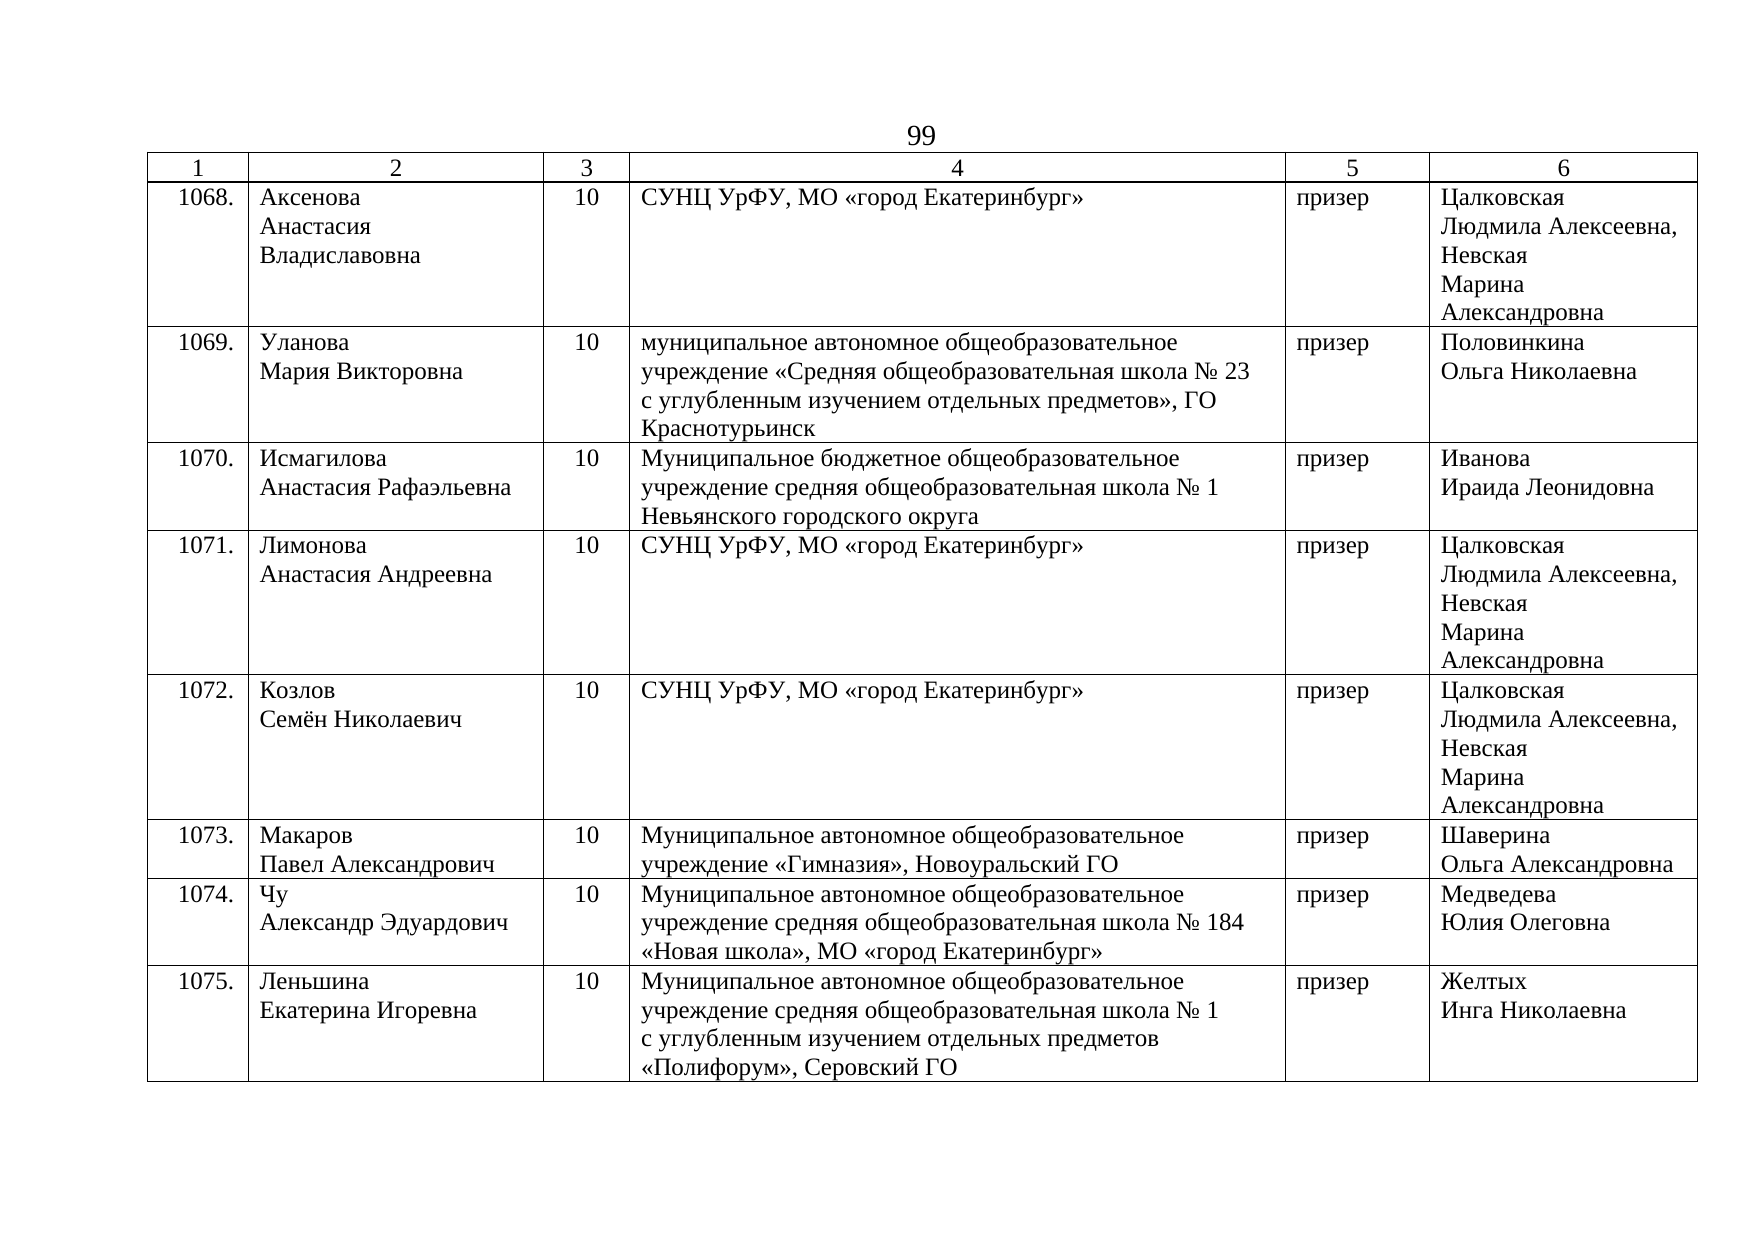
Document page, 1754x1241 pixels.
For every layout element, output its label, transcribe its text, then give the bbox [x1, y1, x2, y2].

table_cell [148, 966, 248, 1081]
table_cell призер [1286, 531, 1429, 674]
table_cell призер [1286, 183, 1429, 326]
table_cell 10 [544, 675, 629, 819]
table_cell [148, 531, 248, 674]
table_cell [148, 820, 248, 878]
table_cell Муниципальное бюджетное общеобразовательное учреждение средняя общеобразовательная школа № 1 Невьянского городского округа [630, 443, 1285, 529]
table_cell [148, 183, 248, 326]
table_cell призер [1286, 443, 1429, 529]
table_cell призер [1286, 327, 1429, 442]
table_cell СУНЦ УрФУ, МО «город Екатеринбург» [630, 531, 1285, 674]
table_cell призер [1286, 879, 1429, 965]
table_cell призер [1286, 675, 1429, 819]
table_cell СУНЦ УрФУ, МО «город Екатеринбург» [630, 675, 1285, 819]
table_cell Муниципальное автономное общеобразовательное учреждение средняя общеобразовательная школа № 1 с углубленным изучением отдельных предметов «Полифорум», Серовский ГО [630, 966, 1285, 1081]
table_header 5 [1286, 153, 1429, 181]
table_cell Лимонова Анастасия Андреевна [249, 531, 543, 674]
table_cell Медведева Юлия Олеговна [1430, 879, 1697, 965]
table_cell 10 [544, 183, 629, 326]
table_cell Цалковская Людмила Алексеевна, Невская Марина Александровна [1430, 675, 1697, 819]
table_cell Уланова Мария Викторовна [249, 327, 543, 442]
table_header 6 [1430, 153, 1697, 181]
table_cell Половинкина Ольга Николаевна [1430, 327, 1697, 442]
table_cell Аксенова Анастасия Владиславовна [249, 183, 543, 326]
table_cell Муниципальное автономное общеобразовательное учреждение средняя общеобразовательная школа № 184 «Новая школа», МО «город Екатеринбург» [630, 879, 1285, 965]
table_cell 10 [544, 879, 629, 965]
table_header 3 [544, 153, 629, 181]
table_cell Шаверина Ольга Александровна [1430, 820, 1697, 878]
table_cell Иванова Ираида Леонидовна [1430, 443, 1697, 529]
table_cell 10 [544, 327, 629, 442]
table_cell 10 [544, 820, 629, 878]
table_cell Чу Александр Эдуардович [249, 879, 543, 965]
table_cell Макаров Павел Александрович [249, 820, 543, 878]
table_cell 10 [544, 443, 629, 529]
table_header 2 [249, 153, 543, 181]
table_cell Муниципальное автономное общеобразовательное учреждение «Гимназия», Новоуральский ГО [630, 820, 1285, 878]
table_cell Исмагилова Анастасия Рафаэльевна [249, 443, 543, 529]
table_cell призер [1286, 820, 1429, 878]
table_cell муниципальное автономное общеобразовательное учреждение «Средняя общеобразовательная школа № 23 с углубленным изучением отдельных предметов», ГО Краснотурьинск [630, 327, 1285, 442]
table_cell [148, 443, 248, 529]
table_cell 10 [544, 966, 629, 1081]
table_cell [148, 327, 248, 442]
table_cell Желтых Инга Николаевна [1430, 966, 1697, 1081]
table_cell Козлов Семён Николаевич [249, 675, 543, 819]
table_cell призер [1286, 966, 1429, 1081]
table_cell [148, 879, 248, 965]
table_cell 10 [544, 531, 629, 674]
table_header 4 [630, 153, 1285, 181]
table_cell Леньшина Екатерина Игоревна [249, 966, 543, 1081]
table_header 1 [148, 153, 248, 181]
table_cell [148, 675, 248, 819]
table_cell СУНЦ УрФУ, МО «город Екатеринбург» [630, 183, 1285, 326]
table_cell Цалковская Людмила Алексеевна, Невская Марина Александровна [1430, 531, 1697, 674]
table_cell Цалковская Людмила Алексеевна, Невская Марина Александровна [1430, 183, 1697, 326]
